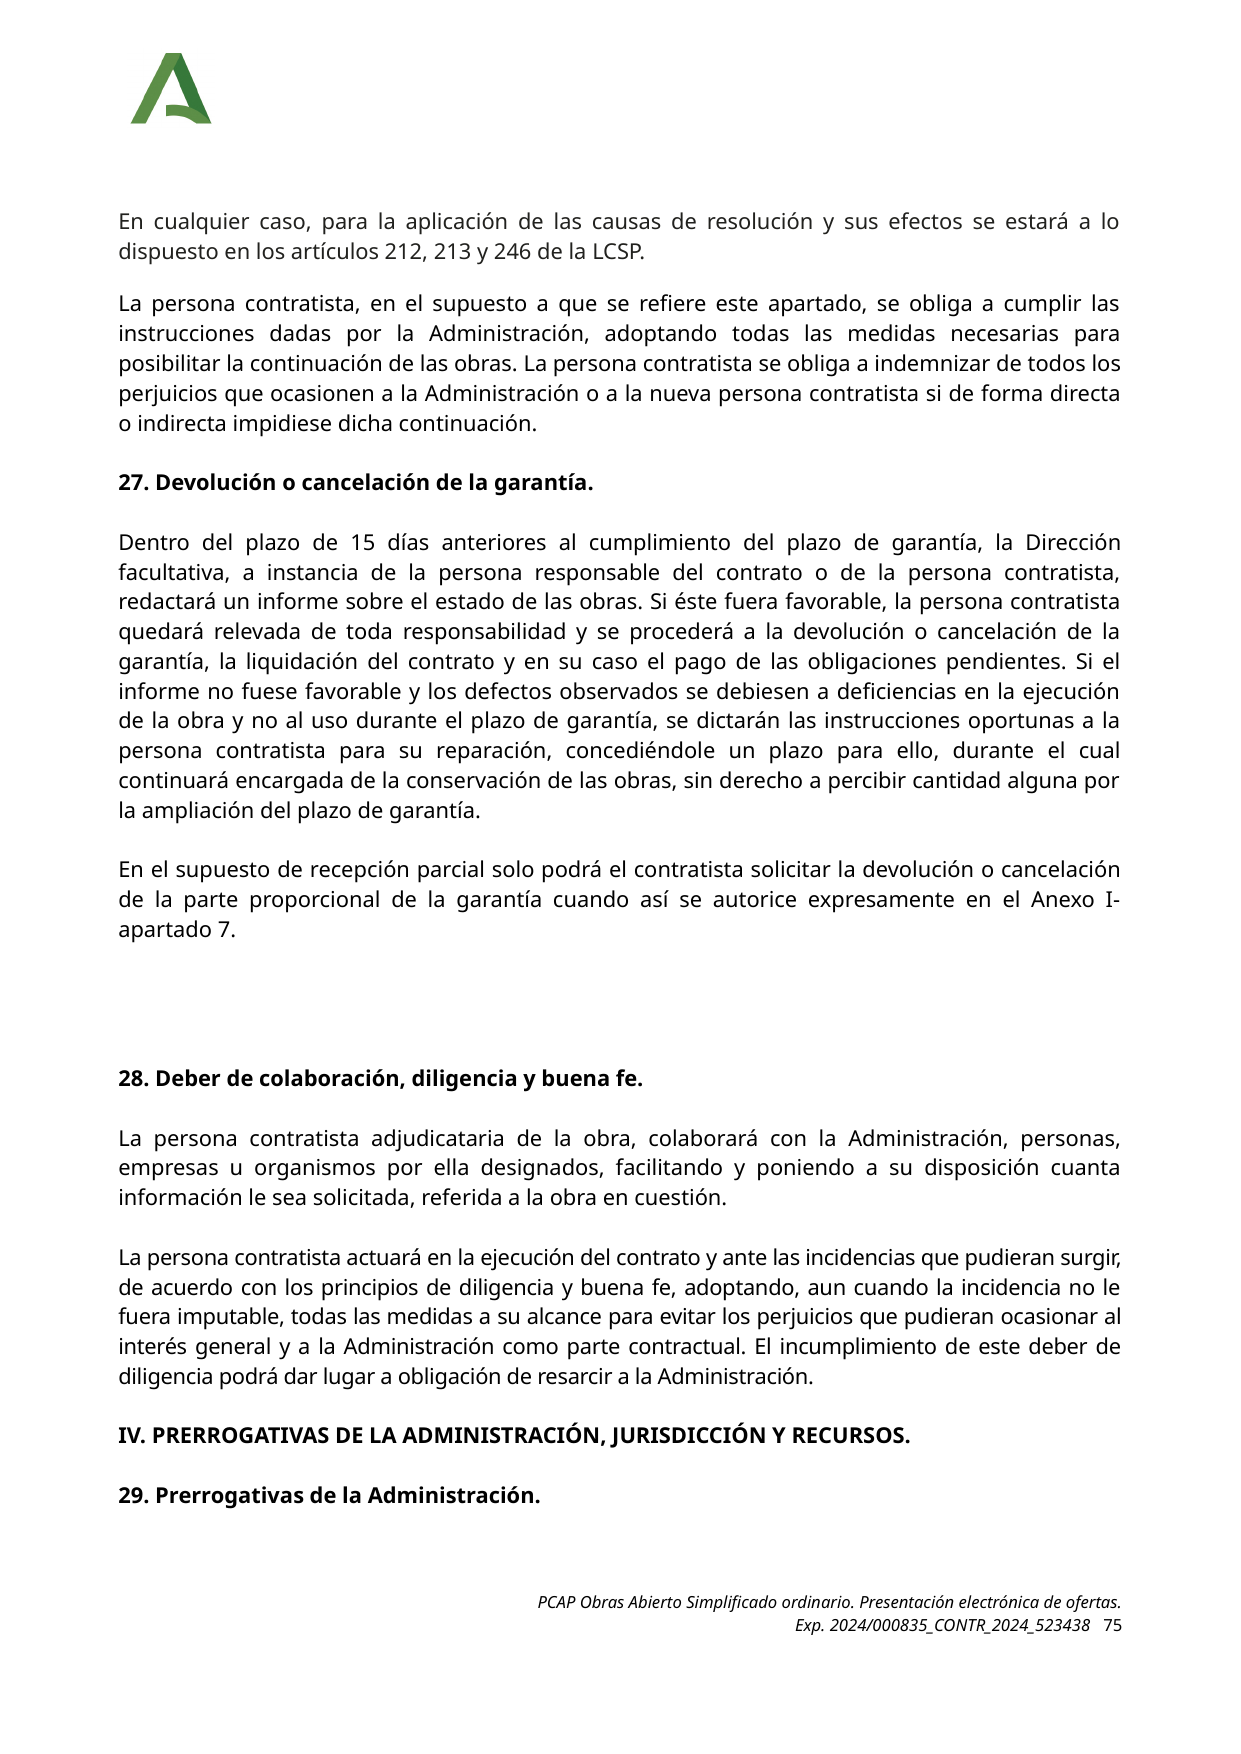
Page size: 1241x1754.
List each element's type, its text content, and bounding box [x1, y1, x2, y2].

text En cualquier caso, para la aplicación de las causas de resolución y sus efectos se estará a lo dispuesto en los artículos 212, 213 y 246 de la LCSP. [118, 206, 1122, 266]
text Dentro del plazo de 15 días anteriores al cumplimiento del plazo de garantía, la Dirección facultativa, a instancia de la persona responsable del contrato o de la persona contratista, redactará un informe sobre el estado de las obras. Si éste fuera favorable, la persona contratista quedará relevada de toda responsabilidad y se procederá a la devolución o cancelación de la garantía, la liquidación del contrato y en su caso el pago de las obligaciones pendientes. Si el informe no fuese favorable y los defectos observados se debiesen a deficiencias en la ejecución de la obra y no al uso durante el plazo de garantía, se dictarán las instrucciones oportunas a la persona contratista para su reparación, concediéndole un plazo para ello, durante el cual continuará encargada de la conservación de las obras, sin derecho a percibir cantidad alguna por la ampliación del plazo de garantía. [118, 527, 1122, 825]
text La persona contratista adjudicataria de la obra, colaborará con la Administración, personas, empresas u organismos por ella designados, facilitando y poniendo a su disposición cuanta información le sea solicitada, referida a la obra en cuestión. [118, 1123, 1122, 1212]
picture [127, 48, 216, 128]
text En el supuesto de recepción parcial solo podrá el contratista solicitar la devolución o cancelación de la parte proporcional de la garantía cuando así se autorice expresamente en el Anexo I-apartado 7. [118, 854, 1122, 944]
subtitle 27. Devolución o cancelación de la garantía. [118, 467, 1122, 497]
text La persona contratista, en el supuesto a que se refiere este apartado, se obliga a cumplir las instrucciones dadas por la Administración, adoptando todas las medidas necesarias para posibilitar la continuación de las obras. La persona contratista se obliga a indemnizar de todos los perjuicios que ocasionen a la Administración o a la nueva persona contratista si de forma directa o indirecta impidiese dicha continuación. [118, 288, 1122, 437]
subtitle 29. Prerrogativas de la Administración. [118, 1480, 1122, 1510]
text La persona contratista actuará en la ejecución del contrato y ante las incidencias que pudieran surgir, de acuerdo con los principios de diligencia y buena fe, adoptando, aun cuando la incidencia no le fuera imputable, todas las medidas a su alcance para evitar los perjuicios que pudieran ocasionar al interés general y a la Administración como parte contractual. El incumplimiento de este deber de diligencia podrá dar lugar a obligación de resarcir a la Administración. [118, 1242, 1122, 1391]
subtitle IV. PRERROGATIVAS DE LA ADMINISTRACIÓN, JURISDICCIÓN Y RECURSOS. [118, 1421, 1122, 1450]
subtitle 28. Deber de colaboración, diligencia y buena fe. [118, 1063, 1122, 1093]
